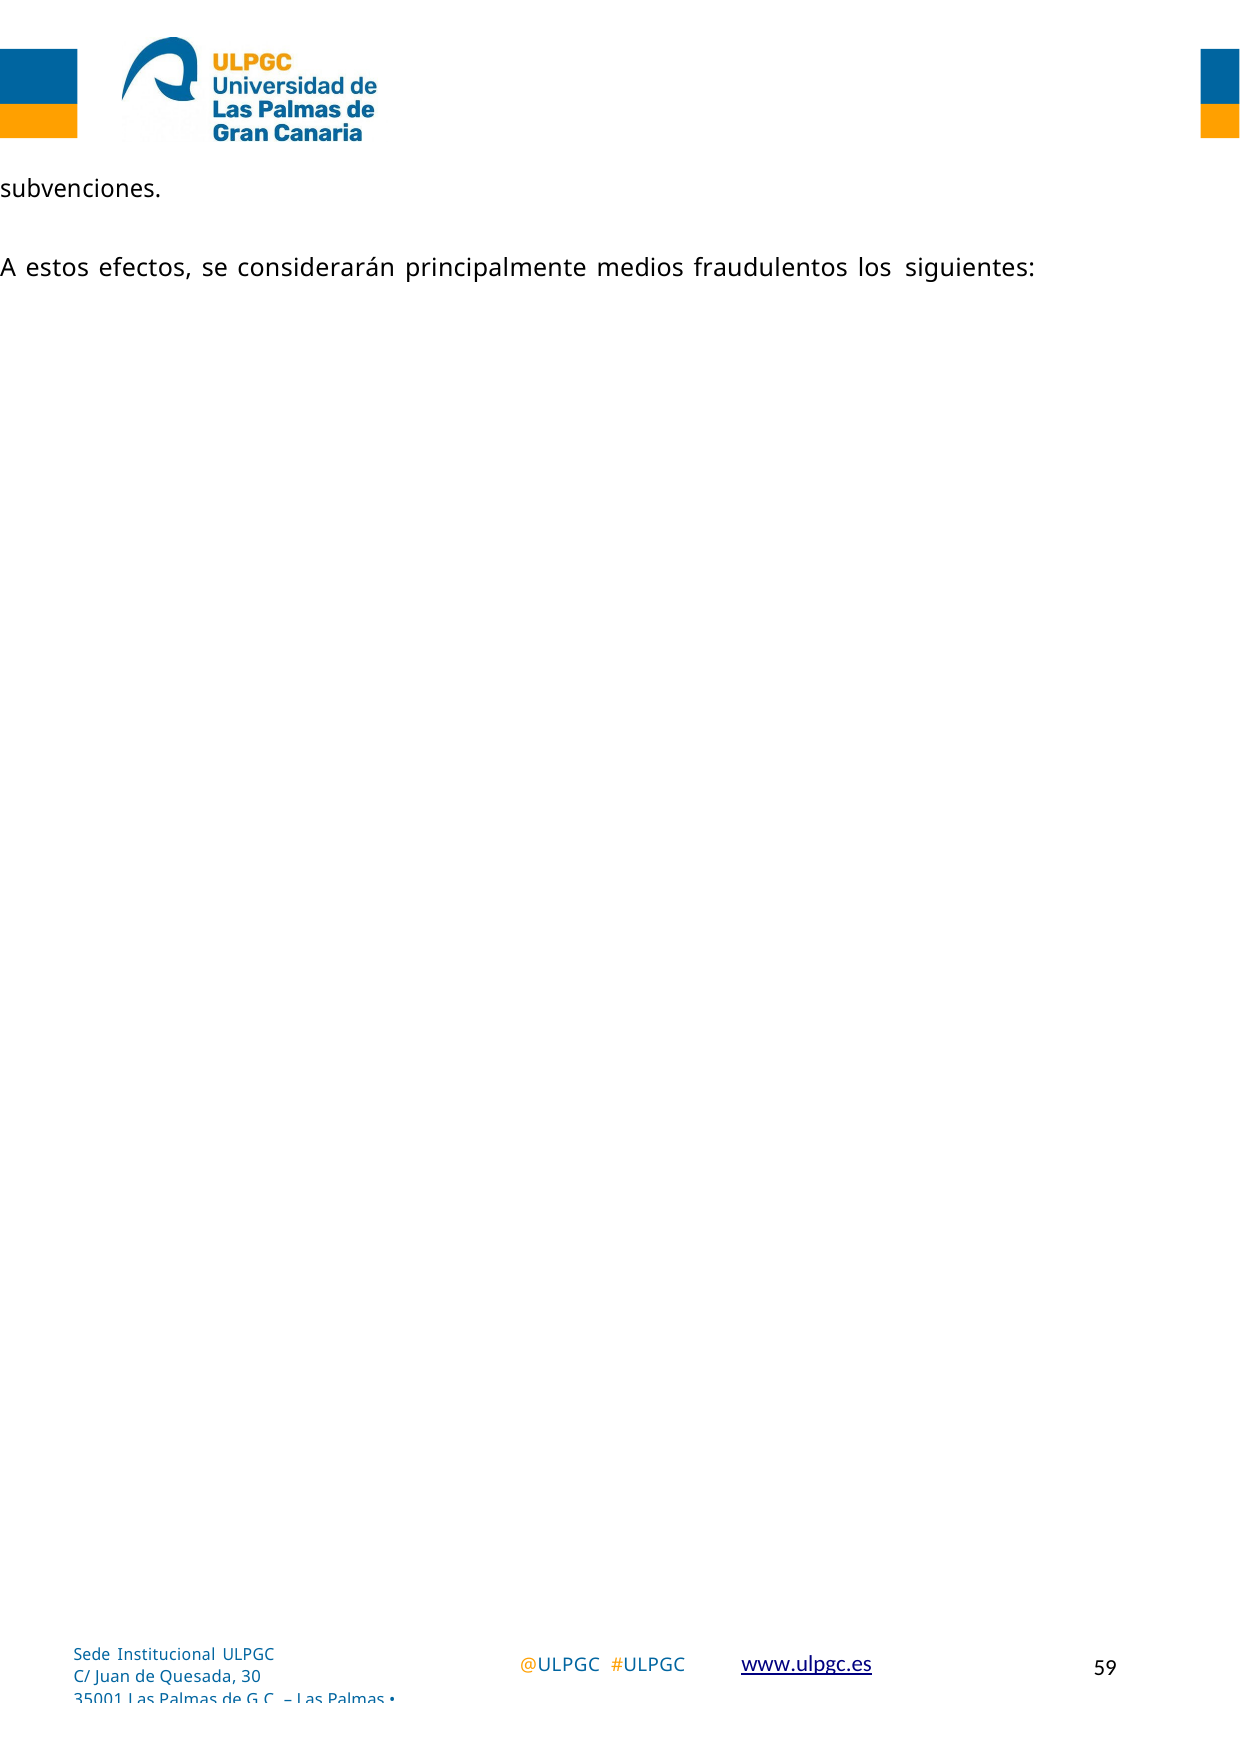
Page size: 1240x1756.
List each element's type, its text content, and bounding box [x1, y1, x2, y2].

list subvenciones. [0, 171, 1122, 205]
text A estos efectos, se considerarán principalmente medios fraudulentos los siguientes: [0, 249, 1121, 283]
